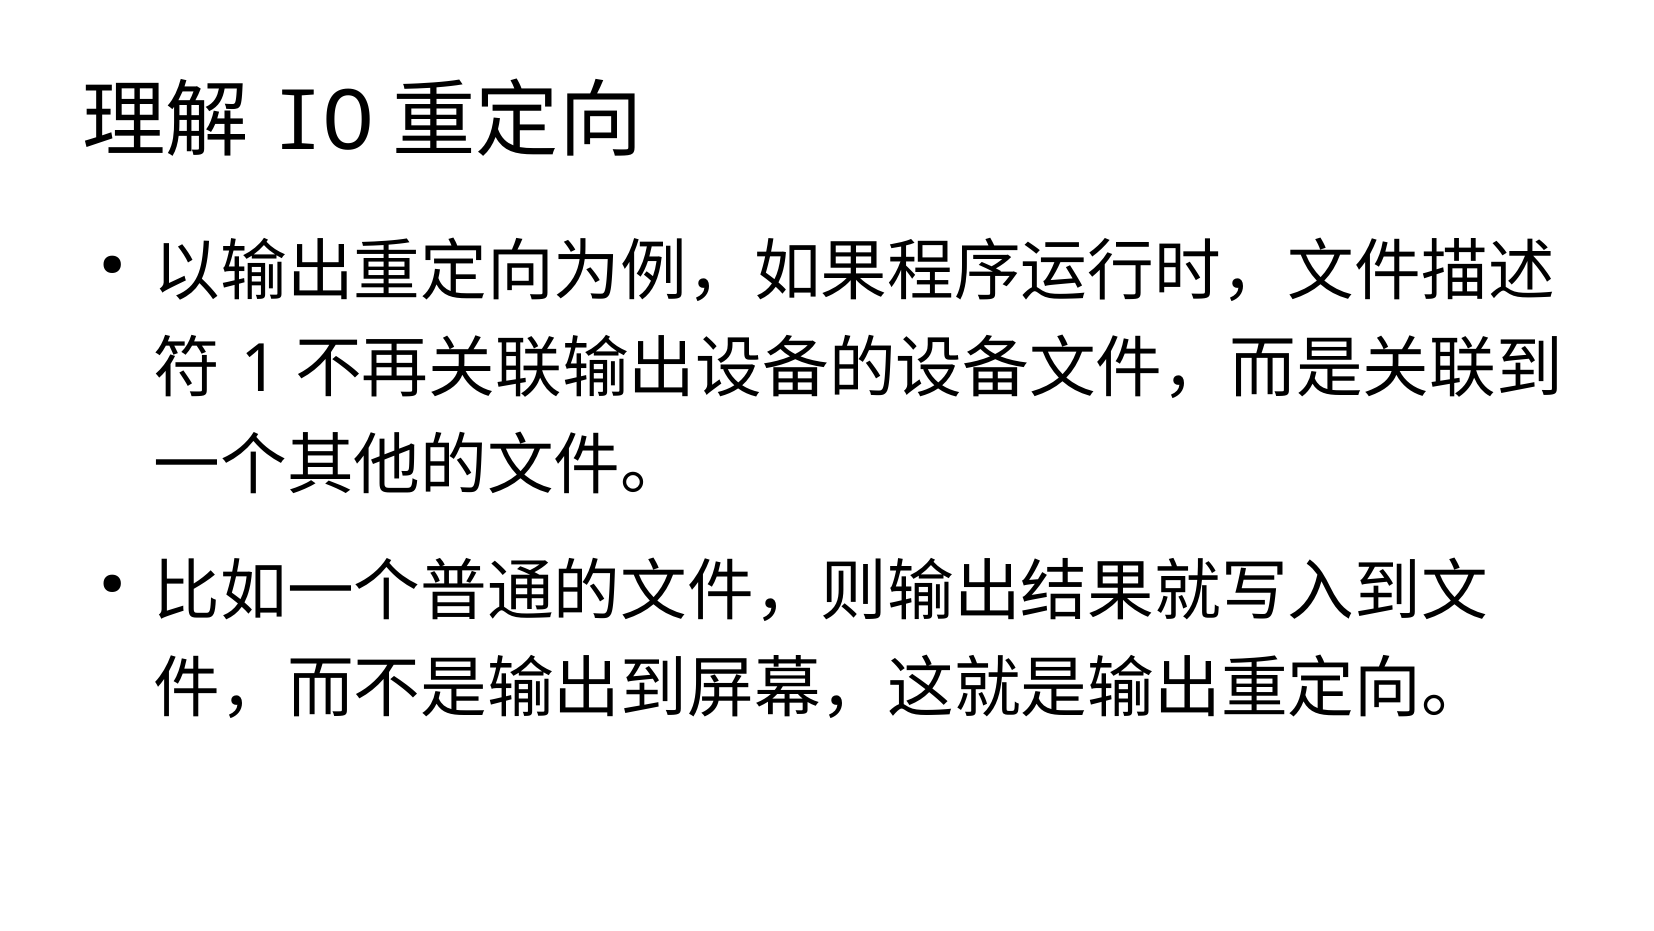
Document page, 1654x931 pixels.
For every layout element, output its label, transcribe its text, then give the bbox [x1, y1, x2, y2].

title 理解IO重定向 [82, 37, 1571, 189]
list 以输出重定向为例，如果程序运行时，文件描述符1不再关联输出设备的设备文件，而是关联到一个其他的文件。 比如一个普通的文件，则输出结果就写入到文件，而不是输出到屏幕，这就是输出重定向。 [82, 217, 1571, 758]
